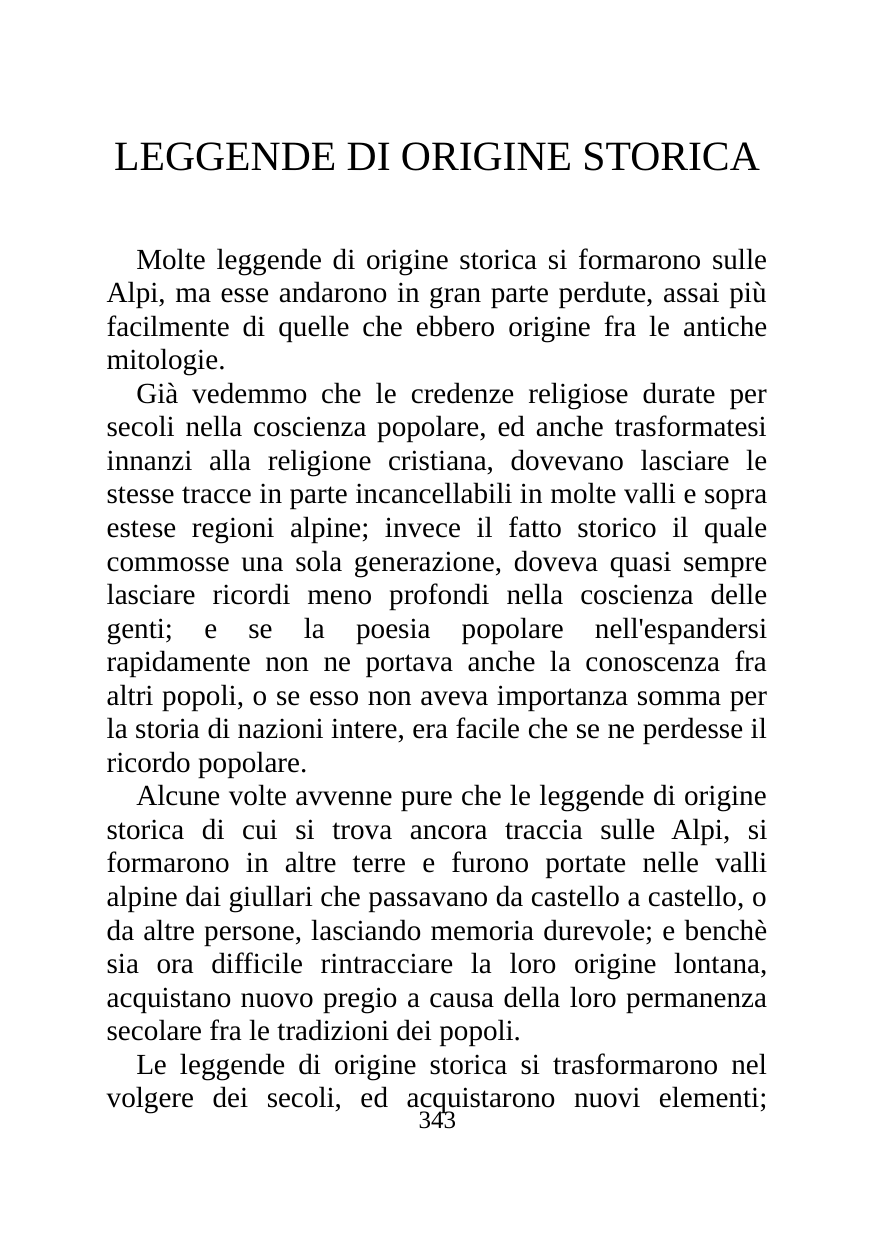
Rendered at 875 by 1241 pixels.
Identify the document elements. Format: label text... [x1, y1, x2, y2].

text Alcune volte avvenne pure che le leggende di origine storica di cui si trova ancora traccia sulle Alpi, si formarono in altre terre e furono portate nelle valli alpine dai giullari che passavano da castello a castello, o da altre persone, lasciando memoria durevole; e benchè sia ora difficile rintracciare la loro origine lontana, acquistano nuovo pregio a causa della loro permanenza secolare fra le tradizioni dei popoli. [106, 778, 768, 1047]
title LEGGENDE DI ORIGINE STORICA [106, 131, 768, 179]
text Già vedemmo che le credenze religiose durate per secoli nella coscienza popolare, ed anche trasformatesi innanzi alla religione cristiana, dovevano lasciare le stesse tracce in parte incancellabili in molte valli e sopra estese regioni alpine; invece il fatto storico il quale commosse una sola generazione, doveva quasi sempre lasciare ricordi meno profondi nella coscienza delle genti; e se la poesia popolare nell'espandersi rapidamente non ne portava anche la conoscenza fra altri popoli, o se esso non aveva importanza somma per la storia di nazioni intere, era facile che se ne perdesse il ricordo popolare. [106, 376, 768, 778]
text Molte leggende di origine storica si formarono sulle Alpi, ma esse andarono in gran parte perdute, assai più facilmente di quelle che ebbero origine fra le antiche mitologie. [106, 242, 768, 376]
text Le leggende di origine storica si trasformarono nel volgere dei secoli, ed acquistarono nuovi elementi; [106, 1047, 768, 1105]
